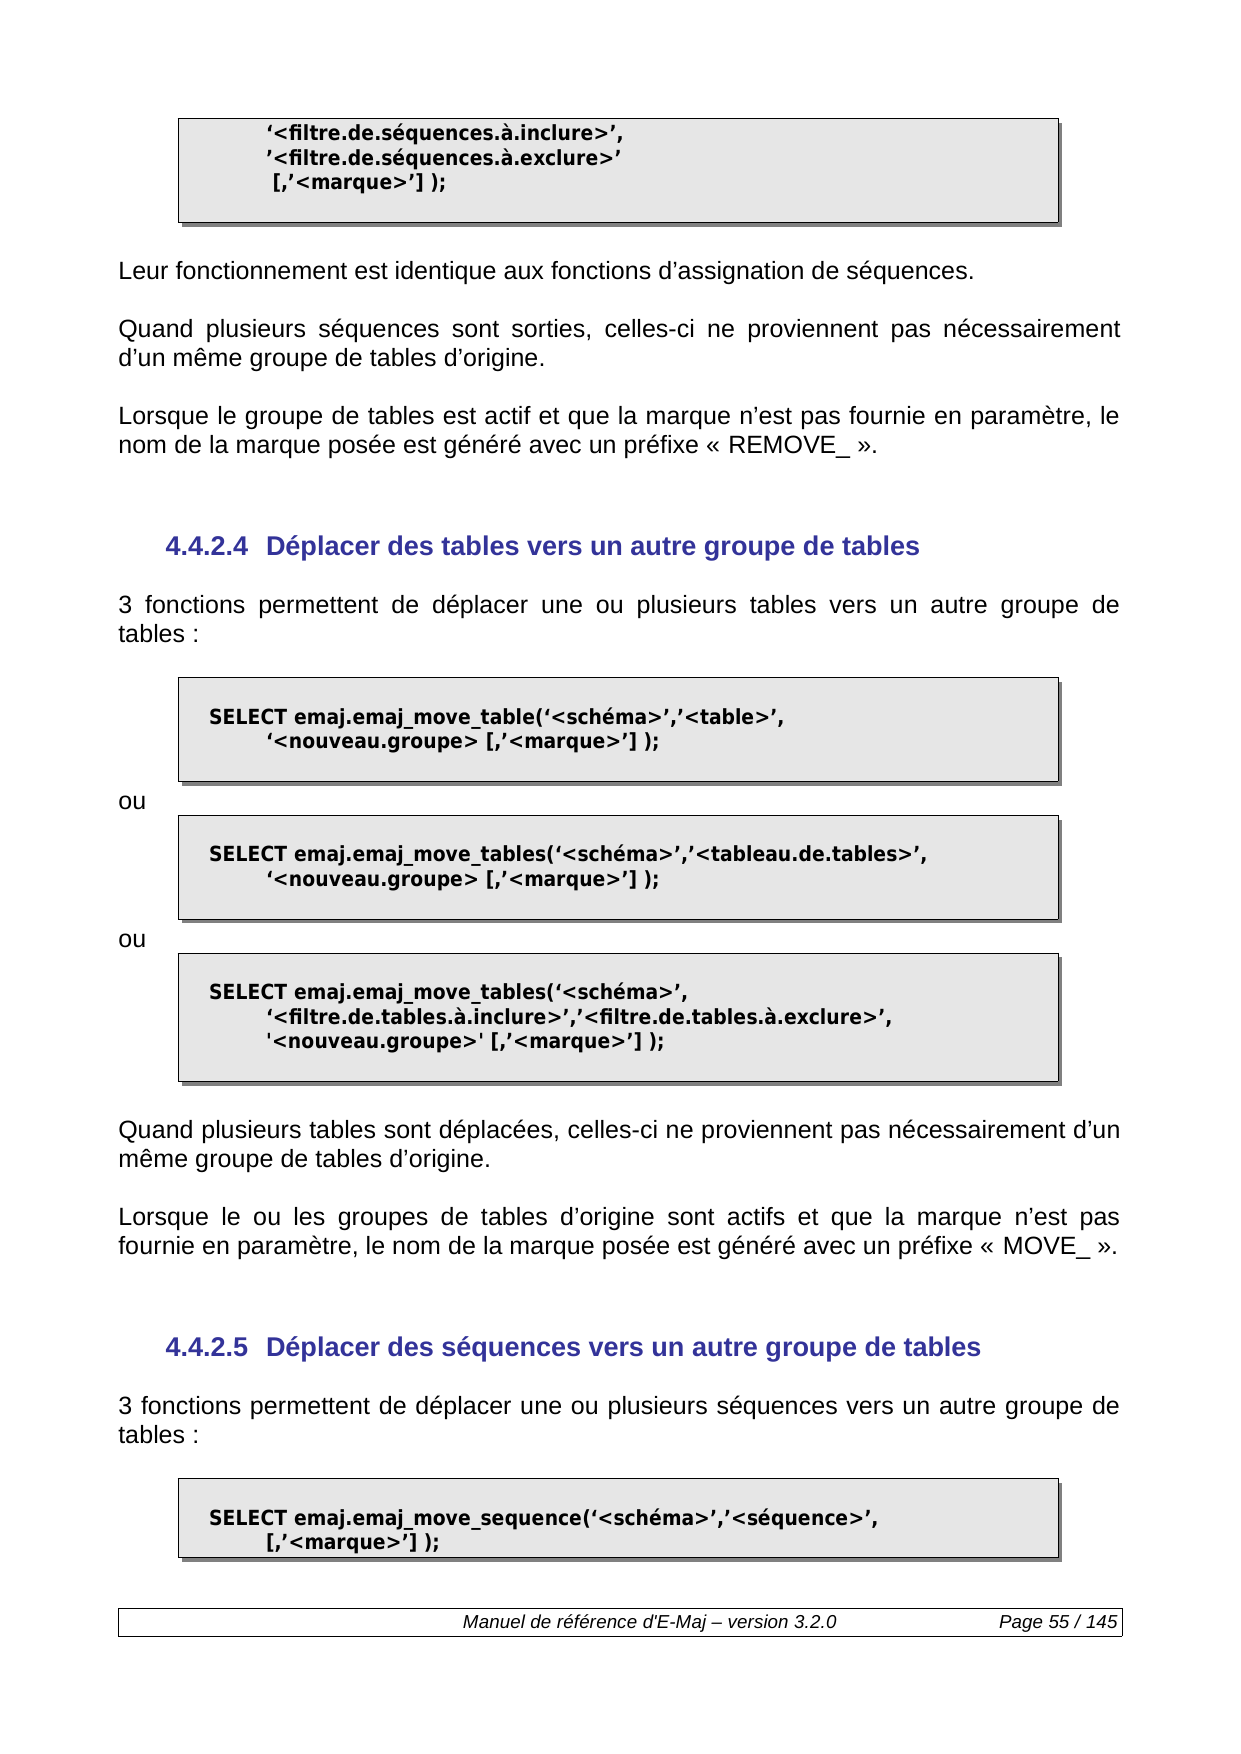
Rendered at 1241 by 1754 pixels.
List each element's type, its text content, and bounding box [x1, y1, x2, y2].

text Lorsque le ou les groupes de tables d’origine sont actifs et que la marque n’est pas fournie en paramètre, le nom de la marque posée est généré avec un préfixe « MOVE_ ». [118, 1202, 1122, 1260]
subtitle Déplacer des séquences vers un autre groupe de tables [165, 1331, 1122, 1362]
text ‘<filtre.de.tables.à.inclure>’,’<filtre.de.tables.à.exclure>’, [179, 1002, 1058, 1026]
text SELECT emaj.emaj_move_sequence(‘<schéma>’,’<séquence>’, [179, 1502, 1058, 1527]
text Quand plusieurs tables sont déplacées, celles-ci ne proviennent pas nécessairement d’un même groupe de tables d’origine. [118, 1115, 1122, 1173]
text SELECT emaj.emaj_move_tables(‘<schéma>’,’<tableau.de.tables>’, [179, 839, 1058, 864]
text ‘<nouveau.groupe> [,’<marque>’] ); [179, 864, 1058, 888]
text Quand plusieurs séquences sont sorties, celles-ci ne proviennent pas nécessairement d’un même groupe de tables d’origine. [118, 314, 1122, 372]
text ‘<filtre.de.séquences.à.inclure>’, [179, 119, 1058, 143]
text [,’<marque>’] ); [179, 167, 1058, 192]
text 3 fonctions permettent de déplacer une ou plusieurs séquences vers un autre groupe de tables : [118, 1391, 1122, 1449]
text [,’<marque>’] ); [179, 1527, 1058, 1557]
text ou [118, 923, 1122, 953]
text '<nouveau.groupe>' [,’<marque>’] ); [179, 1026, 1058, 1051]
text SELECT emaj.emaj_move_tables(‘<schéma>’, [179, 977, 1058, 1002]
subtitle Déplacer des tables vers un autre groupe de tables [165, 530, 1122, 561]
text ’<filtre.de.séquences.à.exclure>’ [179, 143, 1058, 167]
text 3 fonctions permettent de déplacer une ou plusieurs tables vers un autre groupe de tables : [118, 590, 1122, 648]
text Lorsque le groupe de tables est actif et que la marque n’est pas fournie en paramètre, le nom de la marque posée est généré avec un préfixe « REMOVE_ ». [118, 401, 1122, 459]
text SELECT emaj.emaj_move_table(‘<schéma>’,’<table>’, [179, 702, 1058, 726]
text ‘<nouveau.groupe> [,’<marque>’] ); [179, 726, 1058, 751]
text Leur fonctionnement est identique aux fonctions d’assignation de séquences. [118, 256, 1122, 285]
text ou [118, 786, 1122, 815]
